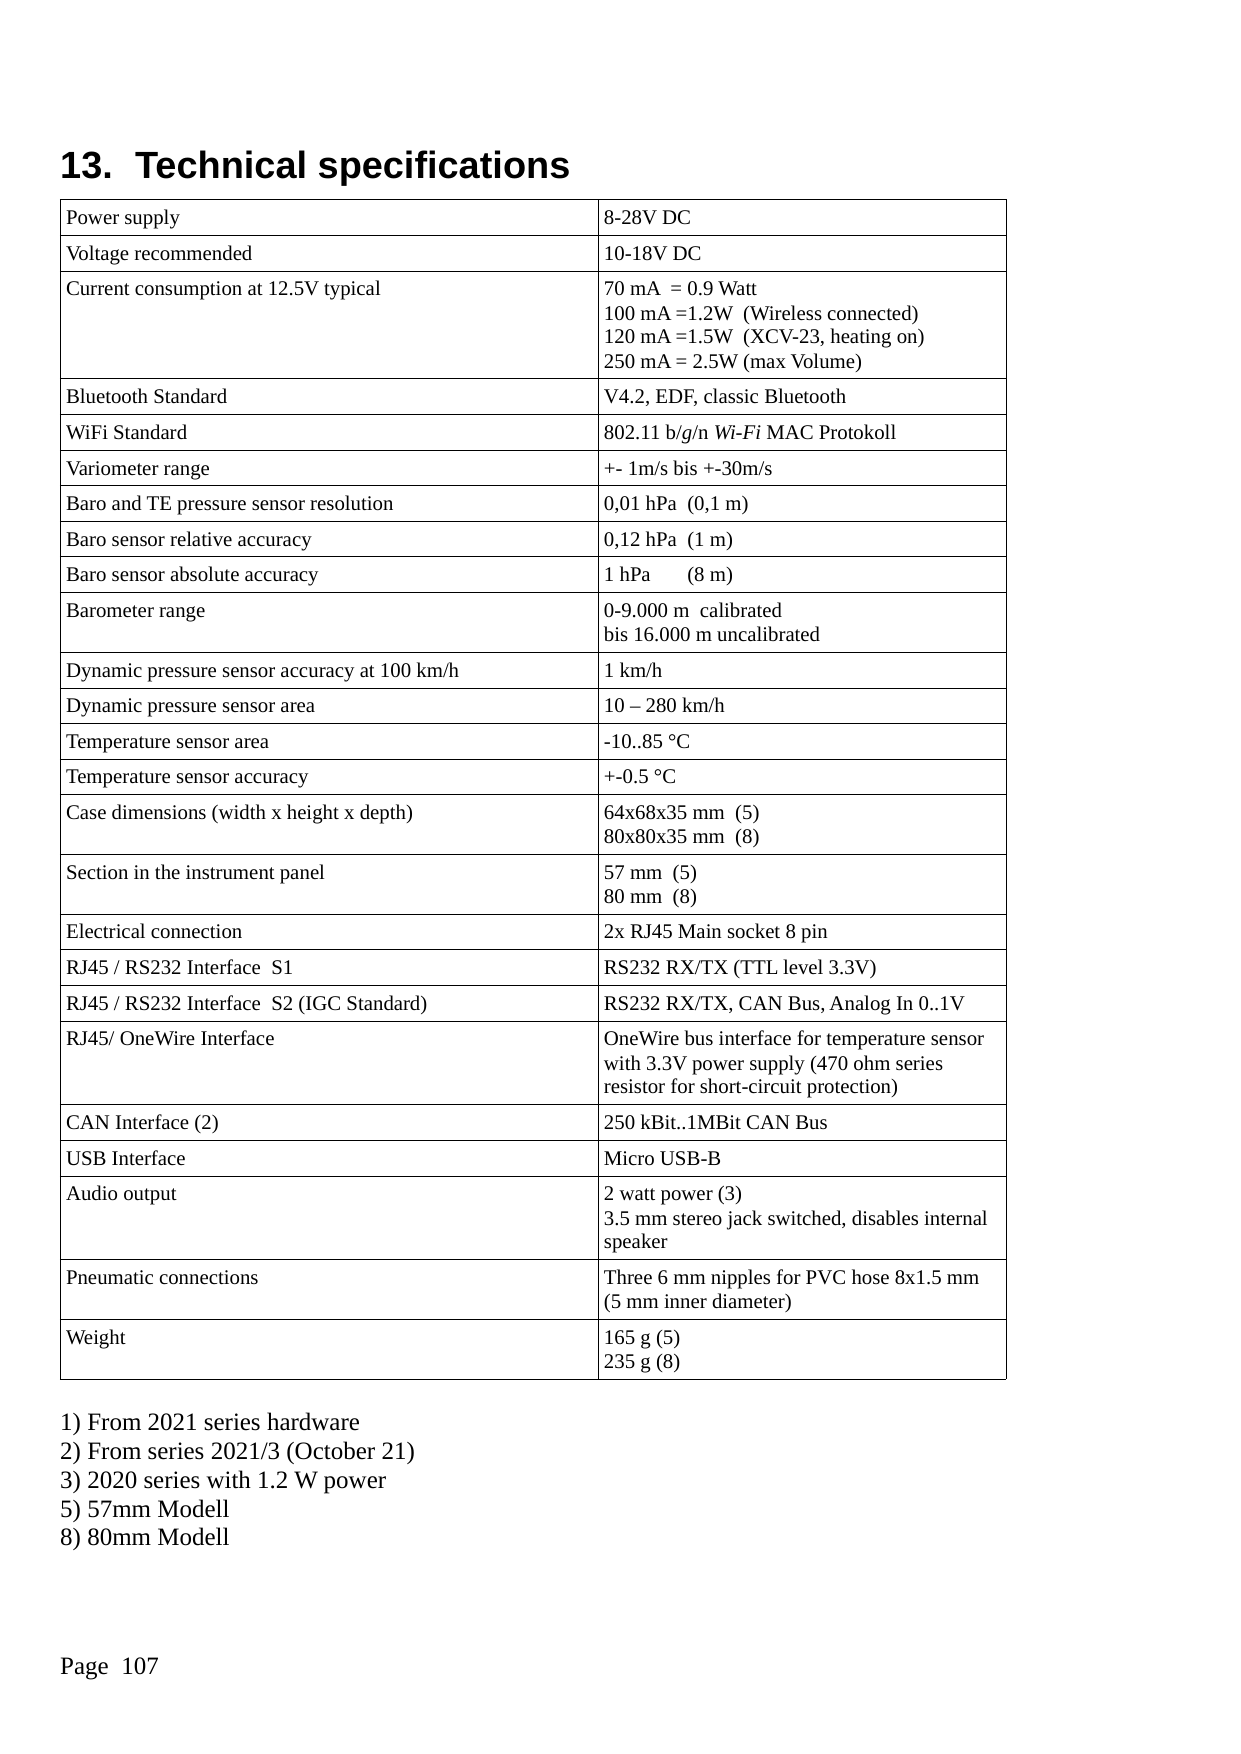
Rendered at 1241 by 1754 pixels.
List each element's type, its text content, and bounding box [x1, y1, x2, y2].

table_cell Temperature sensor accuracy [61, 760, 598, 794]
table_cell 0-9.000 m calibrated bis 16.000 m uncalibrated [599, 593, 1006, 652]
table_cell 64x68x35 mm (5) 80x80x35 mm (8) [599, 795, 1006, 854]
table_cell Voltage recommended [61, 236, 598, 271]
table_cell 70 mA = 0.9 Watt 100 mA =1.2W (Wireless connected) 120 mA =1.5W (XCV-23, heating on) 250 mA = 2.5W (max Volume) [599, 272, 1006, 378]
table_cell 57 mm (5) 80 mm (8) [599, 855, 1006, 914]
table_cell Bluetooth Standard [61, 379, 598, 414]
table_cell Dynamic pressure sensor area [61, 689, 598, 723]
table_cell Micro USB-B [599, 1141, 1006, 1176]
table_cell 1 km/h [599, 653, 1006, 687]
table_cell RS232 RX/TX (TTL level 3.3V) [599, 950, 1006, 985]
table_cell Baro and TE pressure sensor resolution [61, 486, 598, 521]
table_cell Three 6 mm nipples for PVC hose 8x1.5 mm (5 mm inner diameter) [599, 1260, 1006, 1319]
table_cell 2 watt power (3) 3.5 mm stereo jack switched, disables internal speaker [599, 1177, 1006, 1259]
subtitle Technical specifications [60, 143, 1207, 187]
table_cell Variometer range [61, 451, 598, 485]
table_cell OneWire bus interface for temperature sensor with 3.3V power supply (470 ohm series resistor for short-circuit protection) [599, 1022, 1006, 1104]
text 5) 57mm Modell [60, 1494, 1207, 1522]
table_cell 165 g (5) 235 g (8) [599, 1320, 1006, 1379]
table_cell 2x RJ45 Main socket 8 pin [599, 915, 1006, 949]
table_cell Barometer range [61, 593, 598, 652]
table_cell 802.11 b/g/n Wi-Fi MAC Protokoll [599, 415, 1006, 449]
table_header Power supply [61, 200, 598, 235]
table_cell 0,01 hPa (0,1 m) [599, 486, 1006, 521]
table_cell CAN Interface (2) [61, 1105, 598, 1140]
text 8) 80mm Modell [60, 1522, 1207, 1551]
table_cell Case dimensions (width x height x depth) [61, 795, 598, 854]
table_cell WiFi Standard [61, 415, 598, 449]
table_cell +- 1m/s bis +-30m/s [599, 451, 1006, 485]
table_cell Dynamic pressure sensor accuracy at 100 km/h [61, 653, 598, 687]
table_cell 250 kBit..1MBit CAN Bus [599, 1105, 1006, 1140]
text 2) From series 2021/3 (October 21) [60, 1436, 1207, 1465]
table_cell Baro sensor absolute accuracy [61, 557, 598, 592]
table_cell 0,12 hPa (1 m) [599, 522, 1006, 556]
table_cell RJ45 / RS232 Interface S1 [61, 950, 598, 985]
text 1) From 2021 series hardware [60, 1407, 1207, 1436]
table_cell Weight [61, 1320, 598, 1379]
table_cell Audio output [61, 1177, 598, 1259]
table_cell USB Interface [61, 1141, 598, 1176]
table_cell -10..85 °C [599, 724, 1006, 759]
table_cell RS232 RX/TX, CAN Bus, Analog In 0..1V [599, 986, 1006, 1021]
table_cell Electrical connection [61, 915, 598, 949]
table_cell V4.2, EDF, classic Bluetooth [599, 379, 1006, 414]
table_cell Baro sensor relative accuracy [61, 522, 598, 556]
table_cell Current consumption at 12.5V typical [61, 272, 598, 378]
text 3) 2020 series with 1.2 W power [60, 1465, 1207, 1494]
table_cell +-0.5 °C [599, 760, 1006, 794]
table_cell Section in the instrument panel [61, 855, 598, 914]
table_cell 1 hPa (8 m) [599, 557, 1006, 592]
table_header 8-28V DC [599, 200, 1006, 235]
table_cell RJ45/ OneWire Interface [61, 1022, 598, 1104]
table_cell 10-18V DC [599, 236, 1006, 271]
table_cell 10 – 280 km/h [599, 689, 1006, 723]
table_cell Temperature sensor area [61, 724, 598, 759]
table_cell RJ45 / RS232 Interface S2 (IGC Standard) [61, 986, 598, 1021]
table_cell Pneumatic connections [61, 1260, 598, 1319]
